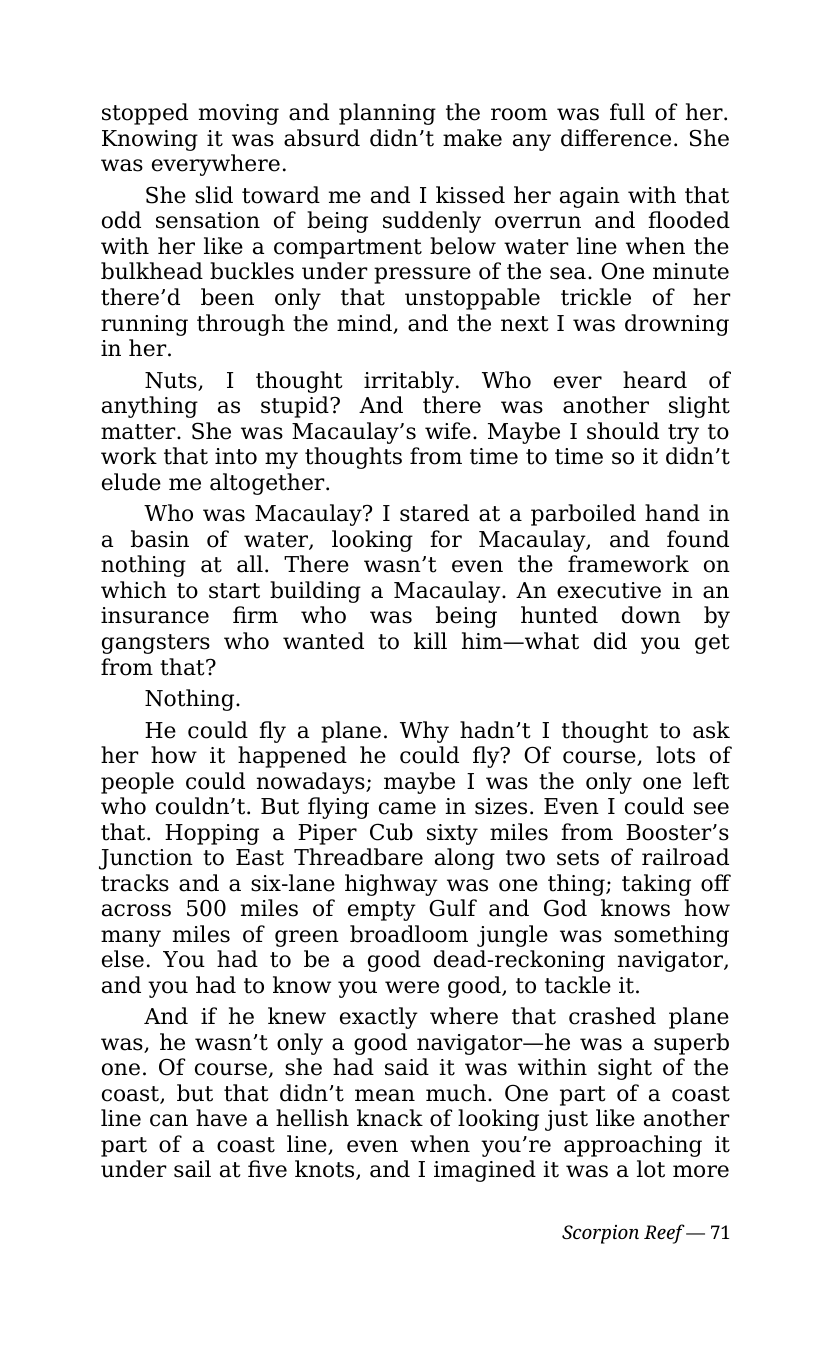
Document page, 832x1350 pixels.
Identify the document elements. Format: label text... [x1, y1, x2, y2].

text Nothing. [101, 686, 731, 712]
text stopped moving and planning the room was full of her. Knowing it was absurd didn’t make any difference. She was everywhere. [101, 101, 731, 177]
text And if he knew exactly where that crashed plane was, he wasn’t only a good navigator—he was a superb one. Of course, she had said it was within sight of the coast, but that didn’t mean much. One part of a coast line can have a hellish knack of looking just like another part of a coast line, even when you’re approaching it under sail at five knots, and I imagined it was a lot more [101, 1004, 731, 1183]
text Nuts, I thought irritably. Who ever heard of anything as stupid? And there was another slight matter. She was Macaulay’s wife. Maybe I should try to work that into my thoughts from time to time so it didn’t elude me altogether. [101, 368, 731, 495]
text Who was Macaulay? I stared at a parboiled hand in a basin of water, looking for Macaulay, and found nothing at all. There wasn’t even the framework on which to start building a Macaulay. An executive in an insurance firm who was being hunted down by gangsters who wanted to kill him—what did you get from that? [101, 501, 731, 680]
text She slid toward me and I kissed her again with that odd sensation of being suddenly overrun and flooded with her like a compartment below water line when the bulkhead buckles under pressure of the sea. One minute there’d been only that unstoppable trickle of her running through the mind, and the next I was drowning in her. [101, 183, 731, 362]
text He could fly a plane. Why hadn’t I thought to ask her how it happened he could fly? Of course, lots of people could nowadays; maybe I was the only one left who couldn’t. But flying came in sizes. Even I could see that. Hopping a Piper Cub sixty miles from Booster’s Junction to East Threadbare along two sets of railroad tracks and a six-lane highway was one thing; taking off across 500 miles of empty Gulf and God knows how many miles of green broadloom jungle was something else. You had to be a good dead-reckoning navigator, and you had to know you were good, to tackle it. [101, 718, 731, 998]
